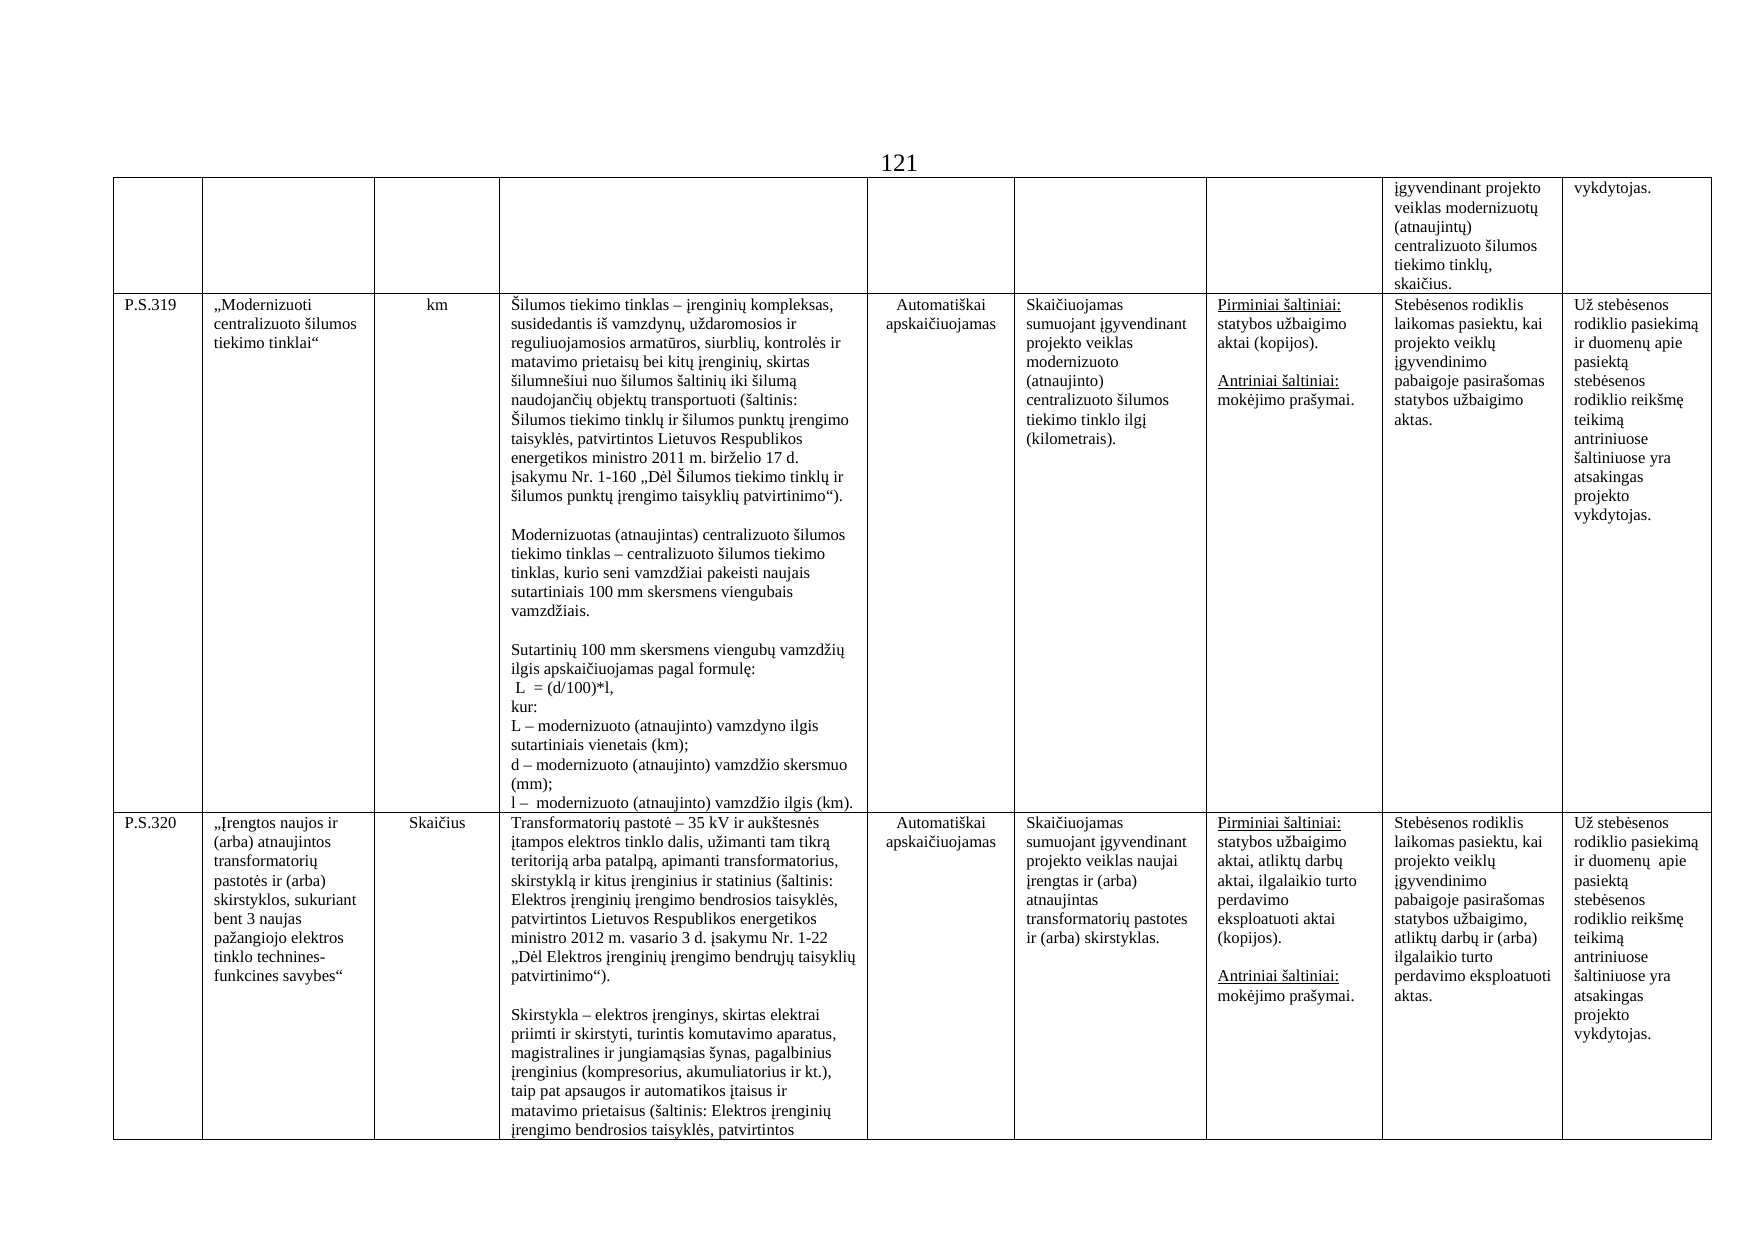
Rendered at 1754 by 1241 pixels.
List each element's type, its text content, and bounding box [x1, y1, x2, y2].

table_cell [1015, 178, 1206, 293]
table_cell Skaičiuojamas sumuojant įgyvendinant projekto veiklas naujai įrengtas ir (arba) atnaujintas transformatorių pastotes ir (arba) skirstyklas. [1015, 813, 1206, 1139]
table_cell Skaičiuojamas sumuojant įgyvendinant projekto veiklas modernizuoto (atnaujinto) centralizuoto šilumos tiekimo tinklo ilgį (kilometrais). [1015, 294, 1206, 812]
table_cell „Modernizuoti centralizuoto šilumos tiekimo tinklai“ [203, 294, 374, 812]
table_cell [1207, 178, 1382, 293]
table_cell Automatiškai apskaičiuojamas [868, 813, 1014, 1139]
table_cell įgyvendinant projekto veiklas modernizuotų (atnaujintų) centralizuoto šilumos tiekimo tinklų, skaičius. [1383, 178, 1562, 293]
table_cell vykdytojas. [1563, 178, 1711, 293]
table_cell [375, 178, 499, 293]
table_cell Stebėsenos rodiklis laikomas pasiektu, kai projekto veiklų įgyvendinimo pabaigoje pasirašomas statybos užbaigimo aktas. [1383, 294, 1562, 812]
table_cell Pirminiai šaltiniai: statybos užbaigimo aktai, atliktų darbų aktai, ilgalaikio turto perdavimo eksploatuoti aktai (kopijos). Antriniai šaltiniai: mokėjimo prašymai. [1207, 813, 1382, 1139]
table_cell P.S.320 [114, 813, 202, 1139]
table_cell P.S.319 [114, 294, 202, 812]
table_cell [868, 178, 1014, 293]
table_cell Šilumos tiekimo tinklas – įrenginių kompleksas, susidedantis iš vamzdynų, uždaromosios ir reguliuojamosios armatūros, siurblių, kontrolės ir matavimo prietaisų bei kitų įrenginių, skirtas šilumnešiui nuo šilumos šaltinių iki šilumą naudojančių objektų transportuoti (šaltinis: Šilumos tiekimo tinklų ir šilumos punktų įrengimo taisyklės, patvirtintos Lietuvos Respublikos energetikos ministro 2011 m. birželio 17 d. įsakymu Nr. 1-160 „Dėl Šilumos tiekimo tinklų ir šilumos punktų įrengimo taisyklių patvirtinimo“). Modernizuotas (atnaujintas) centralizuoto šilumos tiekimo tinklas – centralizuoto šilumos tiekimo tinklas, kurio seni vamzdžiai pakeisti naujais sutartiniais 100 mm skersmens viengubais vamzdžiais. Sutartinių 100 mm skersmens viengubų vamzdžių ilgis apskaičiuojamas pagal formulę: L = (d/100)*l, kur: L – modernizuoto (atnaujinto) vamzdyno ilgis sutartiniais vienetais (km); d – modernizuoto (atnaujinto) vamzdžio skersmuo (mm); l – modernizuoto (atnaujinto) vamzdžio ilgis (km). [500, 294, 867, 812]
table_cell Už stebėsenos rodiklio pasiekimą ir duomenų apie pasiektą stebėsenos rodiklio reikšmę teikimą antriniuose šaltiniuose yra atsakingas projekto vykdytojas. [1563, 813, 1711, 1139]
table_cell [203, 178, 374, 293]
table_cell Stebėsenos rodiklis laikomas pasiektu, kai projekto veiklų įgyvendinimo pabaigoje pasirašomas statybos užbaigimo, atliktų darbų ir (arba) ilgalaikio turto perdavimo eksploatuoti aktas. [1383, 813, 1562, 1139]
table_cell Automatiškai apskaičiuojamas [868, 294, 1014, 812]
table_cell Už stebėsenos rodiklio pasiekimą ir duomenų apie pasiektą stebėsenos rodiklio reikšmę teikimą antriniuose šaltiniuose yra atsakingas projekto vykdytojas. [1563, 294, 1711, 812]
table_cell Pirminiai šaltiniai: statybos užbaigimo aktai (kopijos). Antriniai šaltiniai: mokėjimo prašymai. [1207, 294, 1382, 812]
table_cell [500, 178, 867, 293]
table_cell Skaičius [375, 813, 499, 1139]
table_cell „Įrengtos naujos ir (arba) atnaujintos transformatorių pastotės ir (arba) skirstyklos, sukuriant bent 3 naujas pažangiojo elektros tinklo technines-funkcines savybes“ [203, 813, 374, 1139]
table_cell [114, 178, 202, 293]
table_cell km [375, 294, 499, 812]
table_cell Transformatorių pastotė – 35 kV ir aukštesnės įtampos elektros tinklo dalis, užimanti tam tikrą teritoriją arba patalpą, apimanti transformatorius, skirstyklą ir kitus įrenginius ir statinius (šaltinis: Elektros įrenginių įrengimo bendrosios taisyklės, patvirtintos Lietuvos Respublikos energetikos ministro 2012 m. vasario 3 d. įsakymu Nr. 1-22 „Dėl Elektros įrenginių įrengimo bendrųjų taisyklių patvirtinimo“). Skirstykla – elektros įrenginys, skirtas elektrai priimti ir skirstyti, turintis komutavimo aparatus, magistralines ir jungiamąsias šynas, pagalbinius įrenginius (kompresorius, akumuliatorius ir kt.), taip pat apsaugos ir automatikos įtaisus ir matavimo prietaisus (šaltinis: Elektros įrenginių įrengimo bendrosios taisyklės, patvirtintos [500, 813, 867, 1139]
